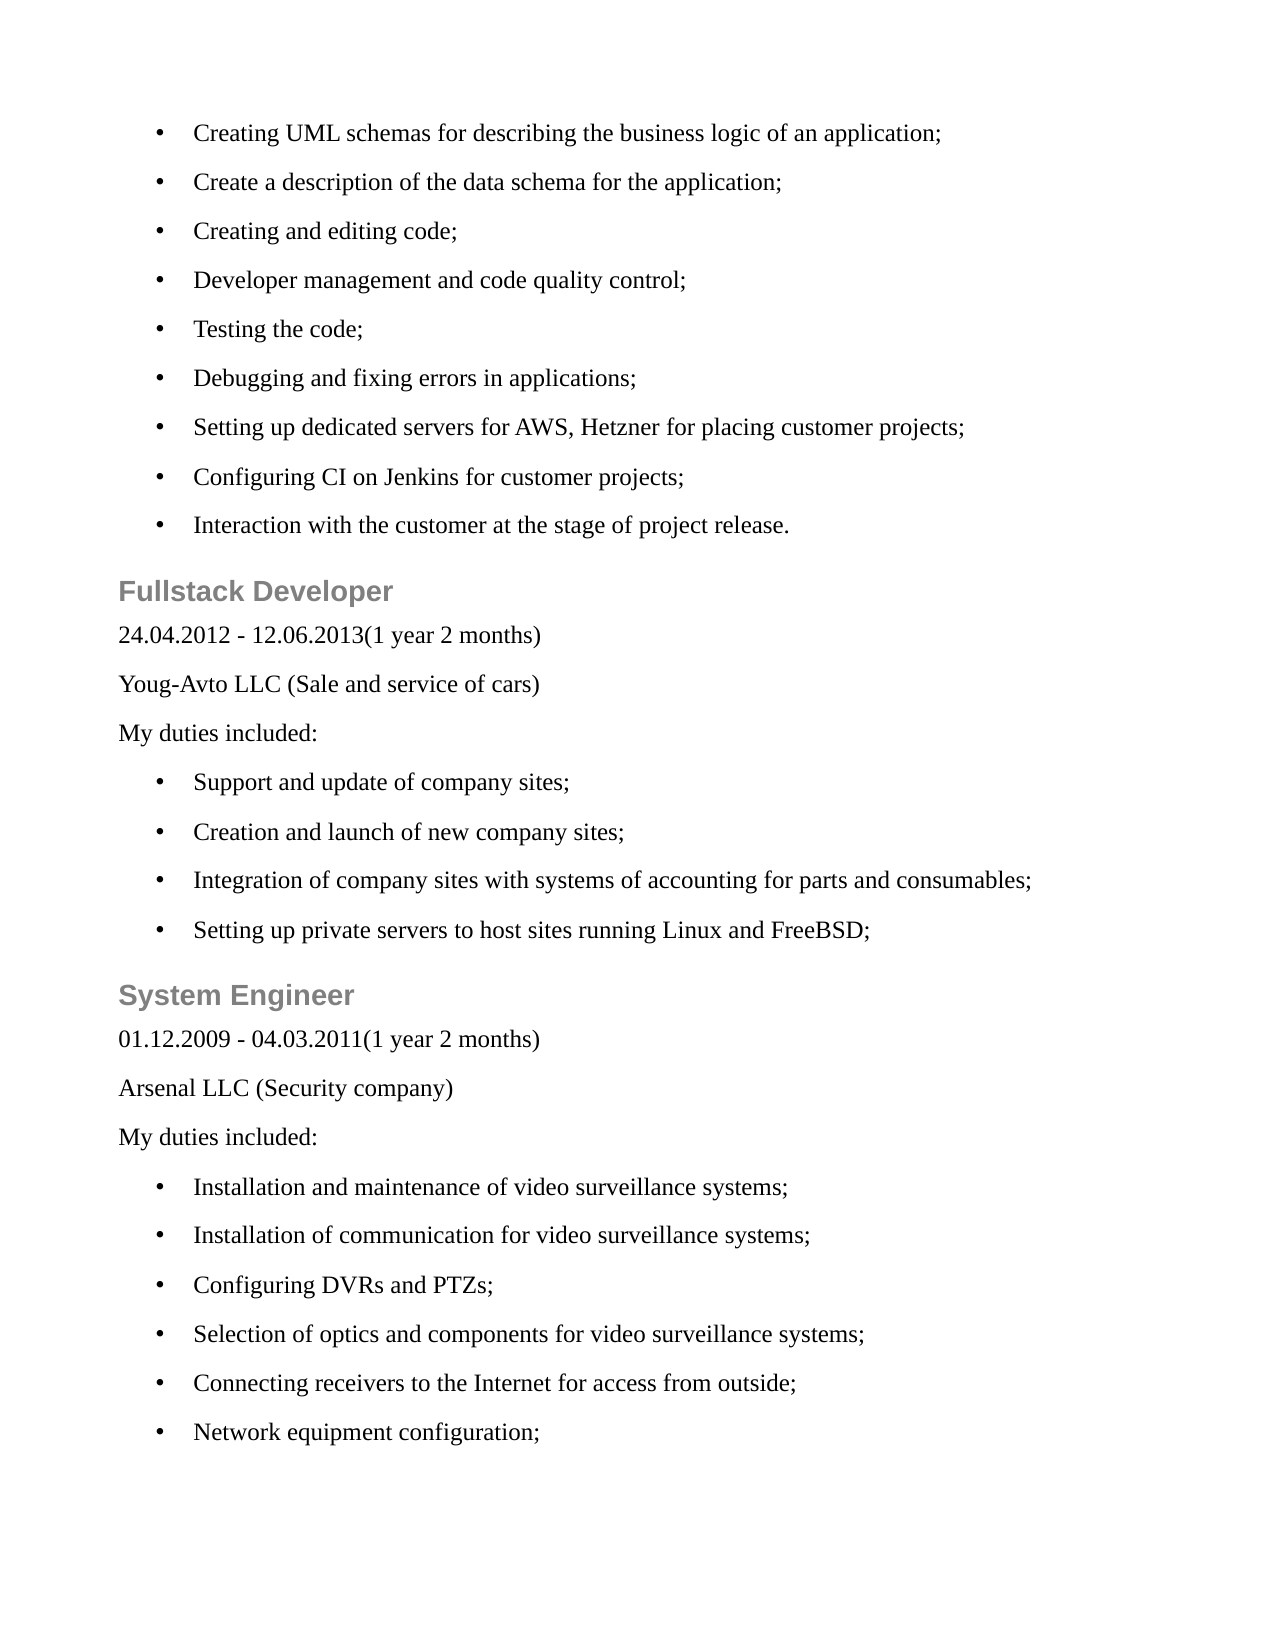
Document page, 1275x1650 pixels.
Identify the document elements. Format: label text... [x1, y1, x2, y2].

list Setting up private servers to host sites running Linux and FreeBSD; [156, 915, 1157, 943]
subtitle Fullstack Developer [118, 574, 1157, 608]
text Youg-Avto LLC (Sale and service of cars) [118, 669, 1157, 698]
list Create a description of the data schema for the application; [156, 167, 1157, 196]
list Installation and maintenance of video surveillance systems; [156, 1172, 1157, 1200]
text Arsenal LLC (Security company) [118, 1073, 1157, 1102]
list Connecting receivers to the Internet for access from outside; [156, 1368, 1157, 1397]
text My duties included: [118, 718, 1157, 747]
list Network equipment configuration; [156, 1417, 1157, 1446]
list Creating UML schemas for describing the business logic of an application; [156, 118, 1157, 147]
list Interaction with the customer at the stage of project release. [156, 511, 1157, 539]
list Installation of communication for video surveillance systems; [156, 1221, 1157, 1249]
subtitle System Engineer [118, 978, 1157, 1012]
list Integration of company sites with systems of accounting for parts and consumables; [156, 866, 1157, 894]
list Creating and editing code; [156, 216, 1157, 245]
list Setting up dedicated servers for AWS, Hetzner for placing customer projects; [156, 412, 1157, 441]
list Selection of optics and components for video surveillance systems; [156, 1319, 1157, 1347]
list Developer management and code quality control; [156, 265, 1157, 294]
text 24.04.2012 - 12.06.2013(1 year 2 months) [118, 620, 1157, 649]
list Support and update of company sites; [156, 767, 1157, 796]
list Debugging and fixing errors in applications; [156, 363, 1157, 392]
list Creation and launch of new company sites; [156, 817, 1157, 845]
list Configuring CI on Jenkins for customer projects; [156, 462, 1157, 490]
text My duties included: [118, 1122, 1157, 1151]
list Configuring DVRs and PTZs; [156, 1270, 1157, 1298]
text 01.12.2009 - 04.03.2011(1 year 2 months) [118, 1024, 1157, 1053]
list Testing the code; [156, 314, 1157, 343]
